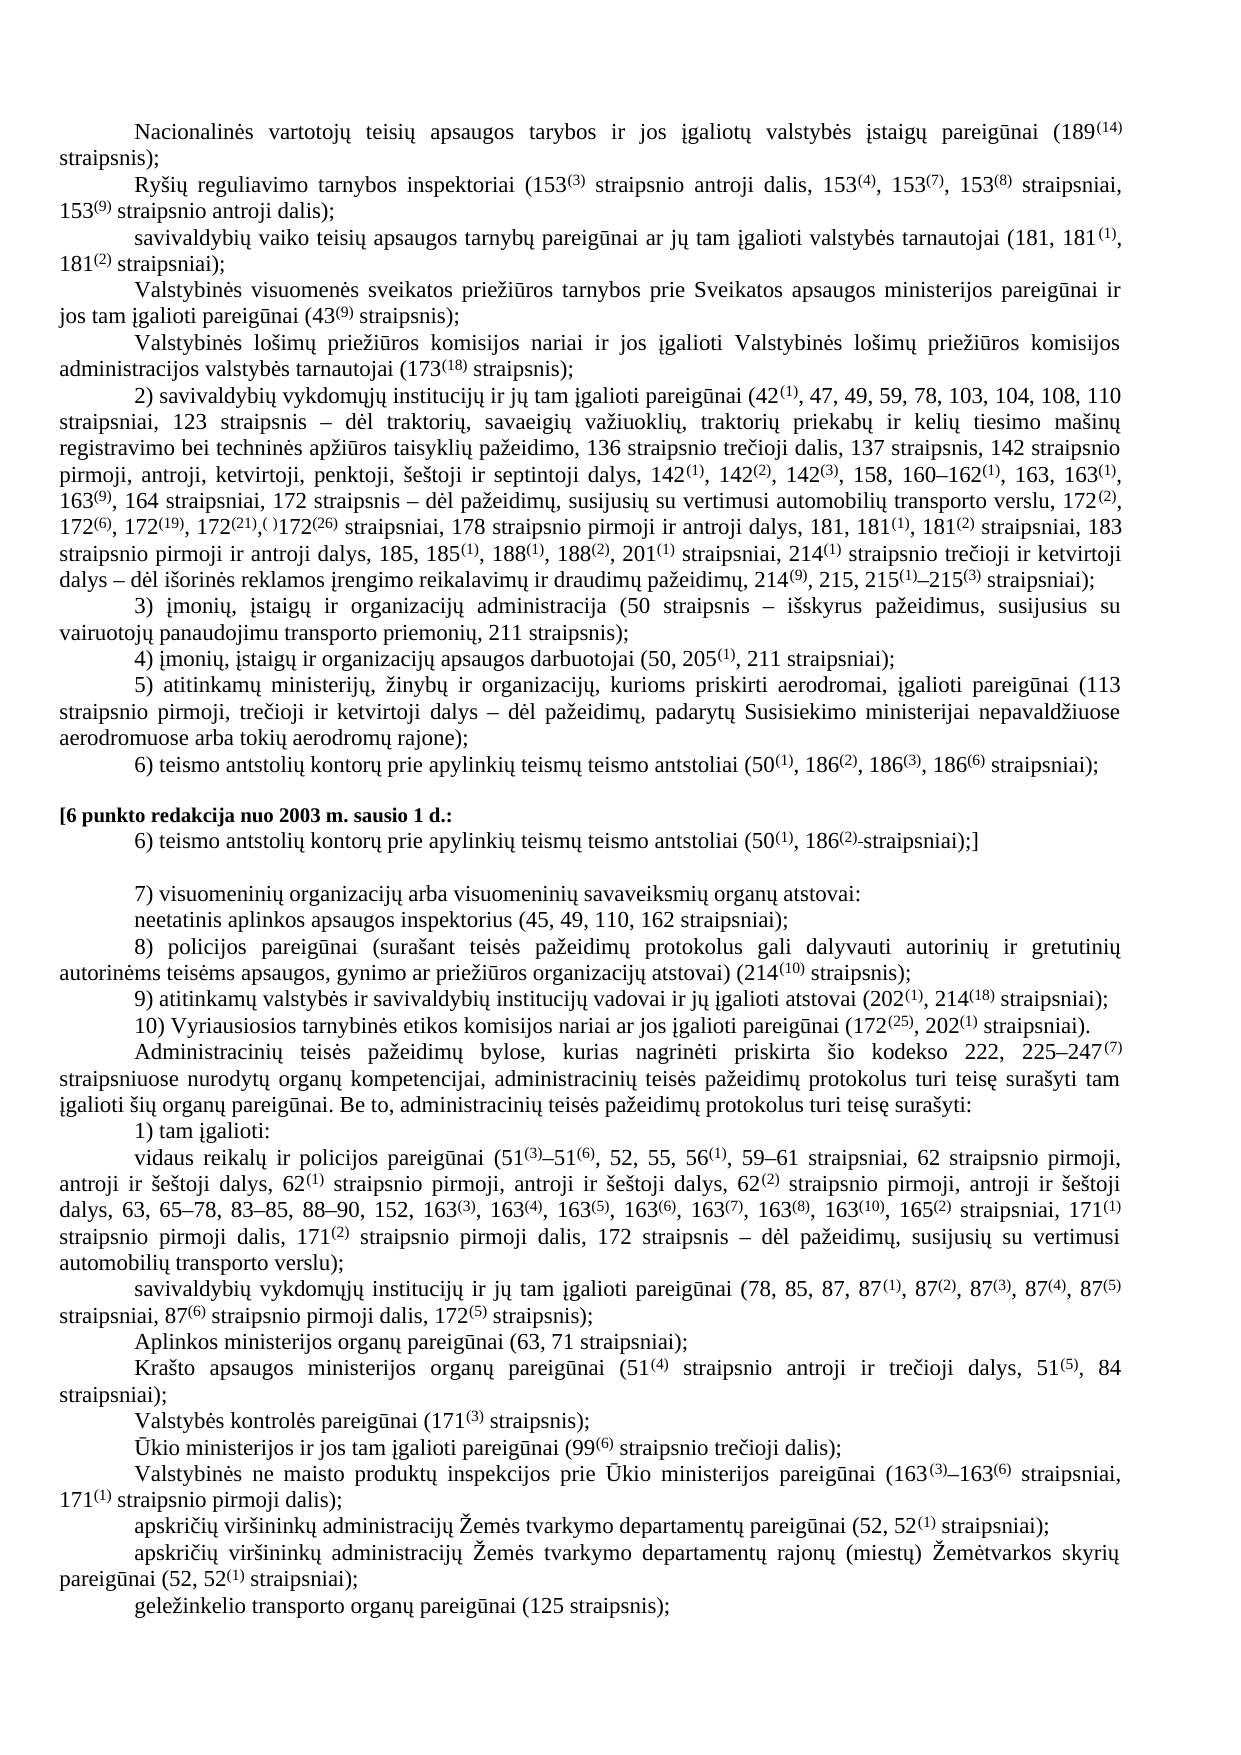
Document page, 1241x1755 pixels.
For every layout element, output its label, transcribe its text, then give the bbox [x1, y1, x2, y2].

text 3) įmonių, įstaigų ir organizacijų administracija (50 straipsnis – išskyrus pažeidimus, susijusius su vairuotojų panaudojimu transporto priemonių, 211 straipsnis); [59, 592, 1122, 645]
text apskričių viršininkų administracijų Žemės tvarkymo departamentų rajonų (miestų) Žemėtvarkos skyrių pareigūnai (52, 52(1) straipsniai); [59, 1539, 1121, 1592]
text 5) atitinkamų ministerijų, žinybų ir organizacijų, kurioms priskirti aerodromai, įgalioti pareigūnai (113 straipsnio pirmoji, trečioji ir ketvirtoji dalys – dėl pažeidimų, padarytų Susisiekimo ministerijai nepavaldžiuose aerodromuose arba tokių aerodromų rajone); [59, 672, 1122, 751]
text 4) įmonių, įstaigų ir organizacijų apsaugos darbuotojai (50, 205(1), 211 straipsniai); [59, 645, 1122, 672]
text neetatinis aplinkos apsaugos inspektorius (45, 49, 110, 162 straipsniai); [59, 906, 1122, 933]
text Nacionalinės vartotojų teisių apsaugos tarybos ir jos įgaliotų valstybės įstaigų pareigūnai (189(14) straipsnis); [59, 118, 1122, 171]
text apskričių viršininkų administracijų Žemės tvarkymo departamentų pareigūnai (52, 52(1) straipsniai); [59, 1513, 1121, 1539]
text Valstybinės ne maisto produktų inspekcijos prie Ūkio ministerijos pareigūnai (163(3)–163(6) straipsniai, 171(1) straipsnio pirmoji dalis); [59, 1460, 1121, 1513]
text Valstybinės lošimų priežiūros komisijos nariai ir jos įgalioti Valstybinės lošimų priežiūros komisijos administracijos valstybės tarnautojai (173(18) straipsnis); [59, 329, 1121, 382]
text 2) savivaldybių vykdomųjų institucijų ir jų tam įgalioti pareigūnai (42(1), 47, 49, 59, 78, 103, 104, 108, 110 straipsniai, 123 straipsnis – dėl traktorių, savaeigių važiuoklių, traktorių priekabų ir kelių tiesimo mašinų registravimo bei techninės apžiūros taisyklių pažeidimo, 136 straipsnio trečioji dalis, 137 straipsnis, 142 straipsnio pirmoji, antroji, ketvirtoji, penktoji, šeštoji ir septintoji dalys, 142(1), 142(2), 142(3), 158, 160–162(1), 163, 163(1), 163(9), 164 straipsniai, 172 straipsnis – dėl pažeidimų, susijusių su vertimusi automobilių transporto verslu, 172(2), 172(6), 172(19), 172(21),( )172(26) straipsniai, 178 straipsnio pirmoji ir antroji dalys, 181, 181(1), 181(2) straipsniai, 183 straipsnio pirmoji ir antroji dalys, 185, 185(1), 188(1), 188(2), 201(1) straipsniai, 214(1) straipsnio trečioji ir ketvirtoji dalys – dėl išorinės reklamos įrengimo reikalavimų ir draudimų pažeidimų, 214(9), 215, 215(1)–215(3) straipsniai); [59, 382, 1122, 592]
text Krašto apsaugos ministerijos organų pareigūnai (51(4) straipsnio antroji ir trečioji dalys, 51(5), 84 straipsniai); [59, 1354, 1121, 1407]
text 9) atitinkamų valstybės ir savivaldybių institucijų vadovai ir jų įgalioti atstovai (202(1), 214(18) straipsniai); [59, 986, 1122, 1012]
text 8) policijos pareigūnai (surašant teisės pažeidimų protokolus gali dalyvauti autorinių ir gretutinių autorinėms teisėms apsaugos, gynimo ar priežiūros organizacijų atstovai) (214(10) straipsnis); [59, 933, 1122, 986]
text Aplinkos ministerijos organų pareigūnai (63, 71 straipsniai); [59, 1328, 1121, 1354]
text 10) Vyriausiosios tarnybinės etikos komisijos nariai ar jos įgalioti pareigūnai (172(25), 202(1) straipsniai). [59, 1012, 1122, 1038]
text 7) visuomeninių organizacijų arba visuomeninių savaveiksmių organų atstovai: [59, 880, 1122, 906]
text Valstybinės visuomenės sveikatos priežiūros tarnybos prie Sveikatos apsaugos ministerijos pareigūnai ir jos tam įgalioti pareigūnai (43(9) straipsnis); [59, 276, 1122, 329]
text [6 punkto redakcija nuo 2003 m. sausio 1 d.: [59, 803, 1122, 827]
text Ūkio ministerijos ir jos tam įgalioti pareigūnai (99(6) straipsnio trečioji dalis); [59, 1433, 1122, 1460]
text vidaus reikalų ir policijos pareigūnai (51(3)–51(6), 52, 55, 56(1), 59–61 straipsniai, 62 straipsnio pirmoji, antroji ir šeštoji dalys, 62(1) straipsnio pirmoji, antroji ir šeštoji dalys, 62(2) straipsnio pirmoji, antroji ir šeštoji dalys, 63, 65–78, 83–85, 88–90, 152, 163(3), 163(4), 163(5), 163(6), 163(7), 163(8), 163(10), 165(2) straipsniai, 171(1) straipsnio pirmoji dalis, 171(2) straipsnio pirmoji dalis, 172 straipsnis – dėl pažeidimų, susijusių su vertimusi automobilių transporto verslu); [59, 1144, 1121, 1275]
text savivaldybių vykdomųjų institucijų ir jų tam įgalioti pareigūnai (78, 85, 87, 87(1), 87(2), 87(3), 87(4), 87(5) straipsniai, 87(6) straipsnio pirmoji dalis, 172(5) straipsnis); [59, 1275, 1121, 1328]
text 1) tam įgalioti: [59, 1117, 1121, 1144]
text geležinkelio transporto organų pareigūnai (125 straipsnis); [59, 1592, 1121, 1618]
text savivaldybių vaiko teisių apsaugos tarnybų pareigūnai ar jų tam įgalioti valstybės tarnautojai (181, 181(1), 181(2) straipsniai); [59, 223, 1122, 276]
text 6) teismo antstolių kontorų prie apylinkių teismų teismo antstoliai (50(1), 186(2), 186(3), 186(6) straipsniai); [59, 751, 1122, 777]
text Ryšių reguliavimo tarnybos inspektoriai (153(3) straipsnio antroji dalis, 153(4), 153(7), 153(8) straipsniai, 153(9) straipsnio antroji dalis); [59, 171, 1122, 223]
text Valstybės kontrolės pareigūnai (171(3) straipsnis); [59, 1407, 1121, 1433]
text Administracinių teisės pažeidimų bylose, kurias nagrinėti priskirta šio kodekso 222, 225–247(7) straipsniuose nurodytų organų kompetencijai, administracinių teisės pažeidimų protokolus turi teisę surašyti tam įgalioti šių organų pareigūnai. Be to, administracinių teisės pažeidimų protokolus turi teisę surašyti: [59, 1038, 1122, 1117]
text 6) teismo antstolių kontorų prie apylinkių teismų teismo antstoliai (50(1), 186(2) straipsniai);] [59, 827, 1122, 854]
